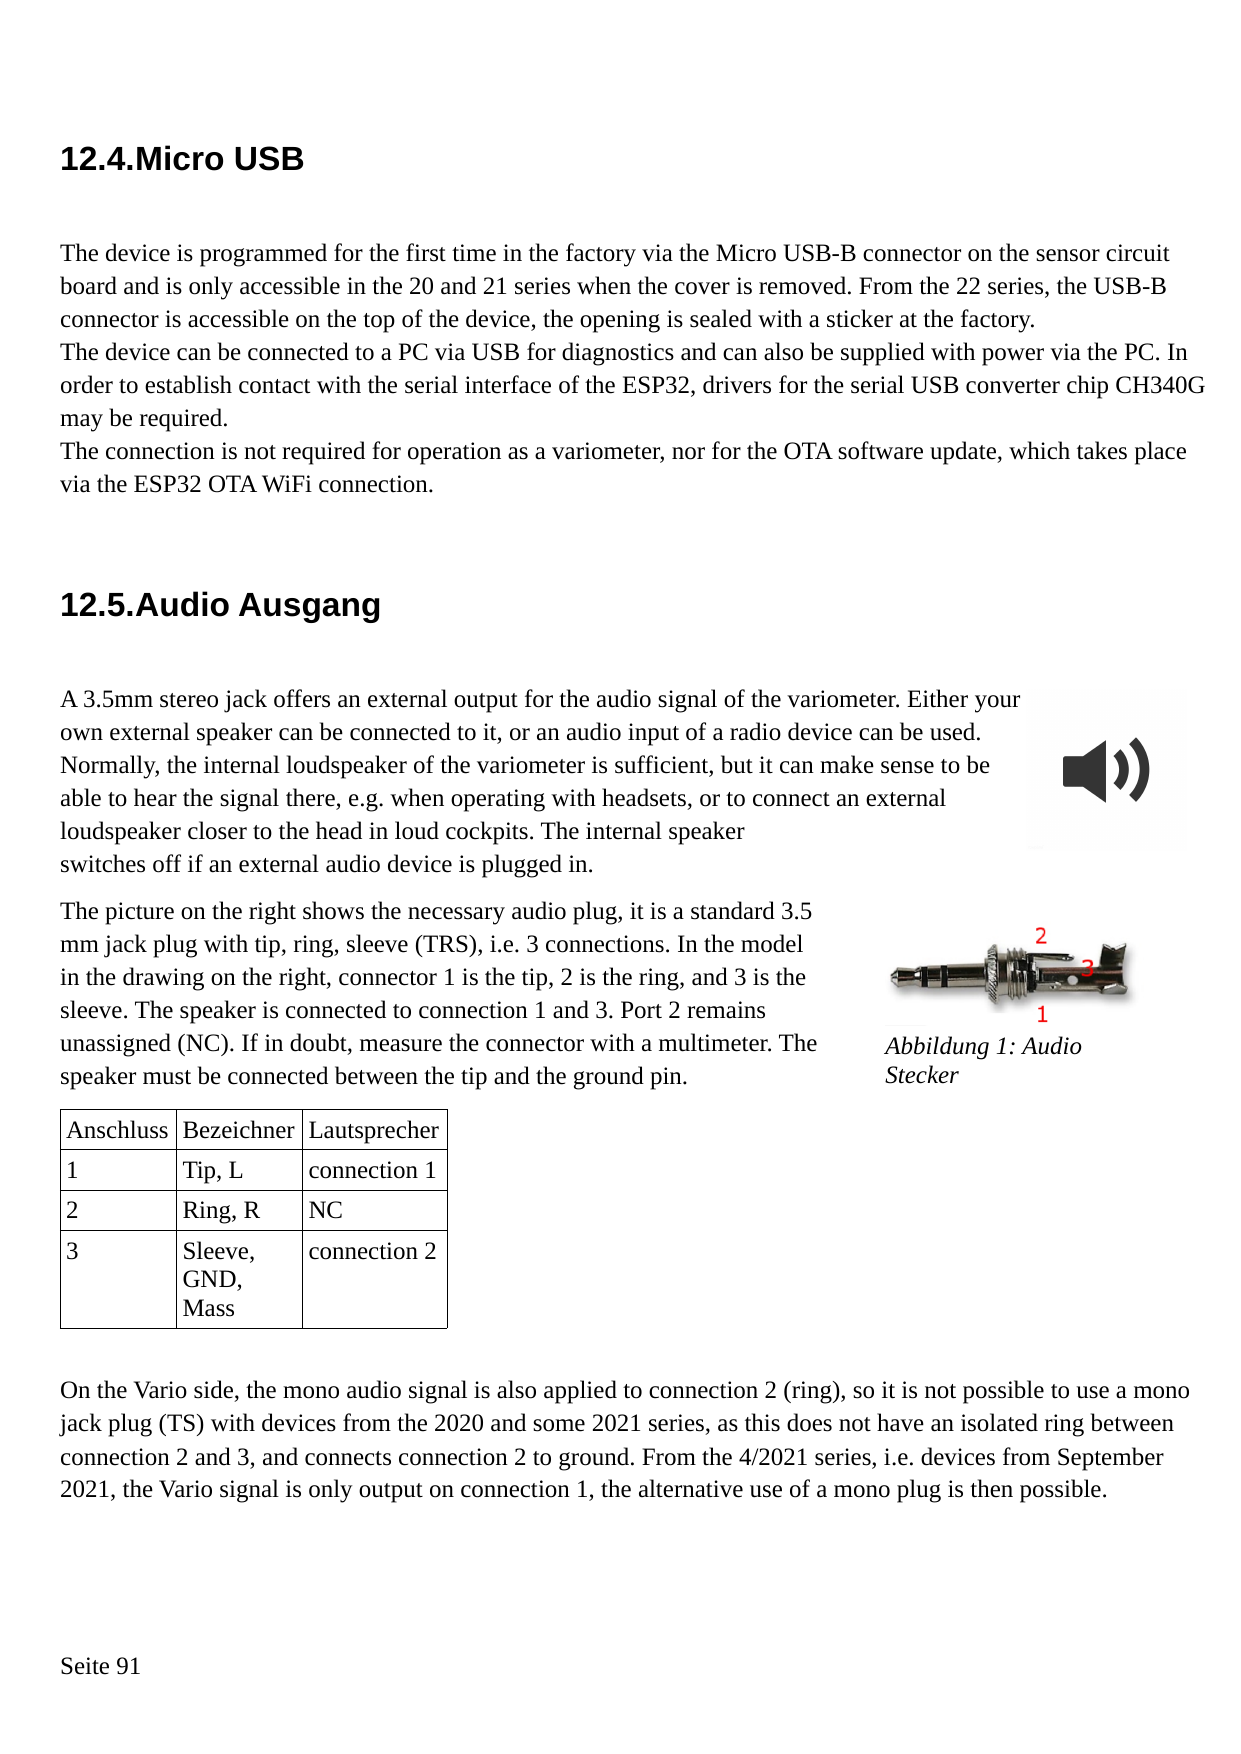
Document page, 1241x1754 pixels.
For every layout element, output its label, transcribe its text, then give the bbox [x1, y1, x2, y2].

table_cell 3 [61, 1231, 176, 1328]
table_header Lautsprecher [303, 1110, 447, 1149]
table_cell Tip, L [177, 1150, 302, 1190]
picture [1025, 689, 1187, 851]
text The picture on the right shows the necessary audio plug, it is a standard 3.5 mm jack plug with tip, ring, sleeve (TRS), i.e. 3 connections. In the model in the drawing on the right, connector 1 is the tip, 2 is the ring, and 3 is the sleeve. The speaker is connected to connection 1 and 3. Port 2 remains unassigned (NC). If in doubt, measure the connector with a multimeter. The speaker must be connected between the tip and the ground pin. [60, 895, 1207, 1090]
text A 3.5mm stereo jack offers an external output for the audio signal of the variometer. Either your own external speaker can be connected to it, or an audio input of a radio device can be used. Normally, the internal loudspeaker of the variometer is sufficient, but it can make sense to be able to hear the signal there, e.g. when operating with headsets, or to connect an external loudspeaker closer to the head in loud cockpits. The internal speaker switches off if an external audio device is plugged in. [60, 684, 1207, 877]
table_cell 1 [61, 1150, 176, 1190]
text Abbildung 1: Audio Stecker [885, 1026, 1144, 1088]
table_cell connection 2 [303, 1231, 447, 1328]
table_cell 2 [61, 1191, 176, 1230]
table_header Anschluss [61, 1110, 176, 1149]
subtitle Audio Ausgang [60, 585, 1207, 623]
picture [885, 907, 1144, 1026]
table_cell connection 1 [303, 1150, 447, 1190]
table_cell Ring, R [177, 1191, 302, 1230]
table_cell NC [303, 1191, 447, 1230]
table_cell Sleeve, GND, Mass [177, 1231, 302, 1328]
subtitle Micro USB [60, 139, 1207, 178]
table_header Bezeichner [177, 1110, 302, 1149]
text On the Vario side, the mono audio signal is also applied to connection 2 (ring), so it is not possible to use a mono jack plug (TS) with devices from the 2020 and some 2021 series, as this does not have an isolated ring between connection 2 and 3, and connects connection 2 to ground. From the 4/2021 series, i.e. devices from September 2021, the Vario signal is only output on connection 1, the alternative use of a mono plug is then possible. [60, 1376, 1207, 1503]
text The device is programmed for the first time in the factory via the Micro USB-B connector on the sensor circuit board and is only accessible in the 20 and 21 series when the cover is removed. From the 22 series, the USB-B connector is accessible on the top of the device, the opening is sealed with a sticker at the factory. The device can be connected to a PC via USB for diagnostics and can also be supplied with power via the PC. In order to establish contact with the serial interface of the ESP32, drivers for the serial USB converter chip CH340G may be required. The connection is not required for operation as a variometer, nor for the OTA software update, which takes place via the ESP32 OTA WiFi connection. [60, 238, 1207, 498]
